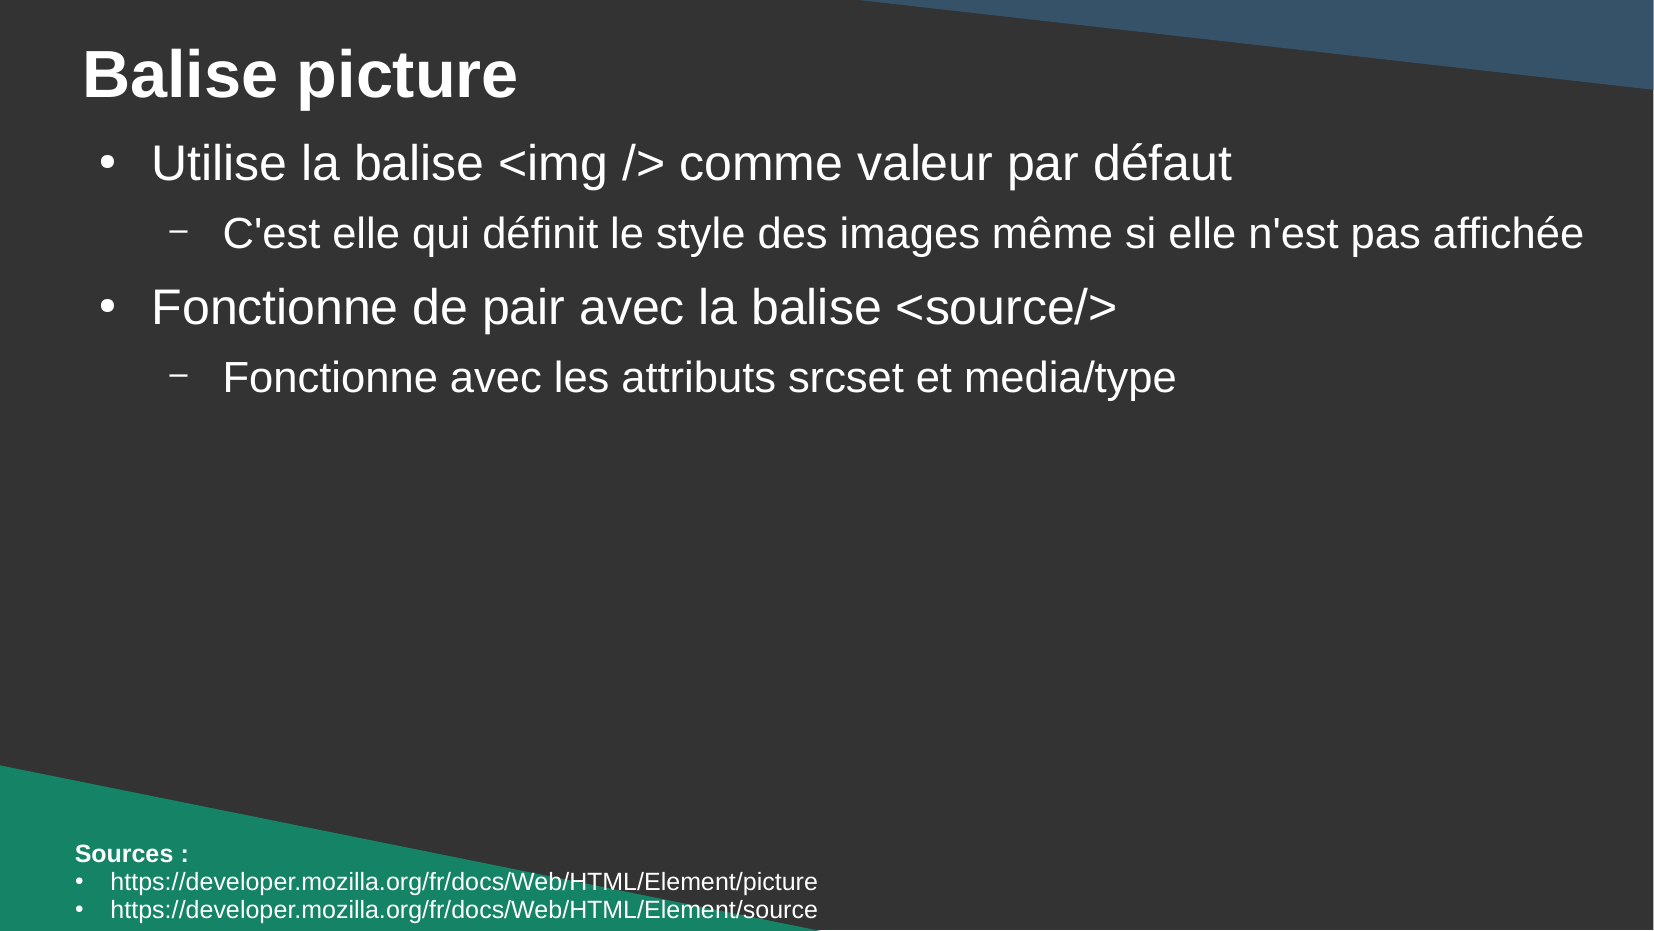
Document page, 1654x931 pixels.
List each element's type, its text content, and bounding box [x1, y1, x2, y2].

text_box [0, 765, 331, 931]
list Utilise la balise <img /> comme valeur par défaut C'est elle qui définit le style des images même si elle n'est pas affichée Fonctionne de pair avec la balise <source/> Fonctionne avec les attributs srcset et media/type [80, 135, 1605, 780]
text_box [858, 0, 1654, 90]
title Balise picture [82, 37, 1571, 122]
text_box Sources : https://developer.mozilla.org/fr/docs/Web/HTML/Element/picture https://developer.mozilla.org/fr/docs/Web/HTML/Element/source [60, 832, 1546, 931]
